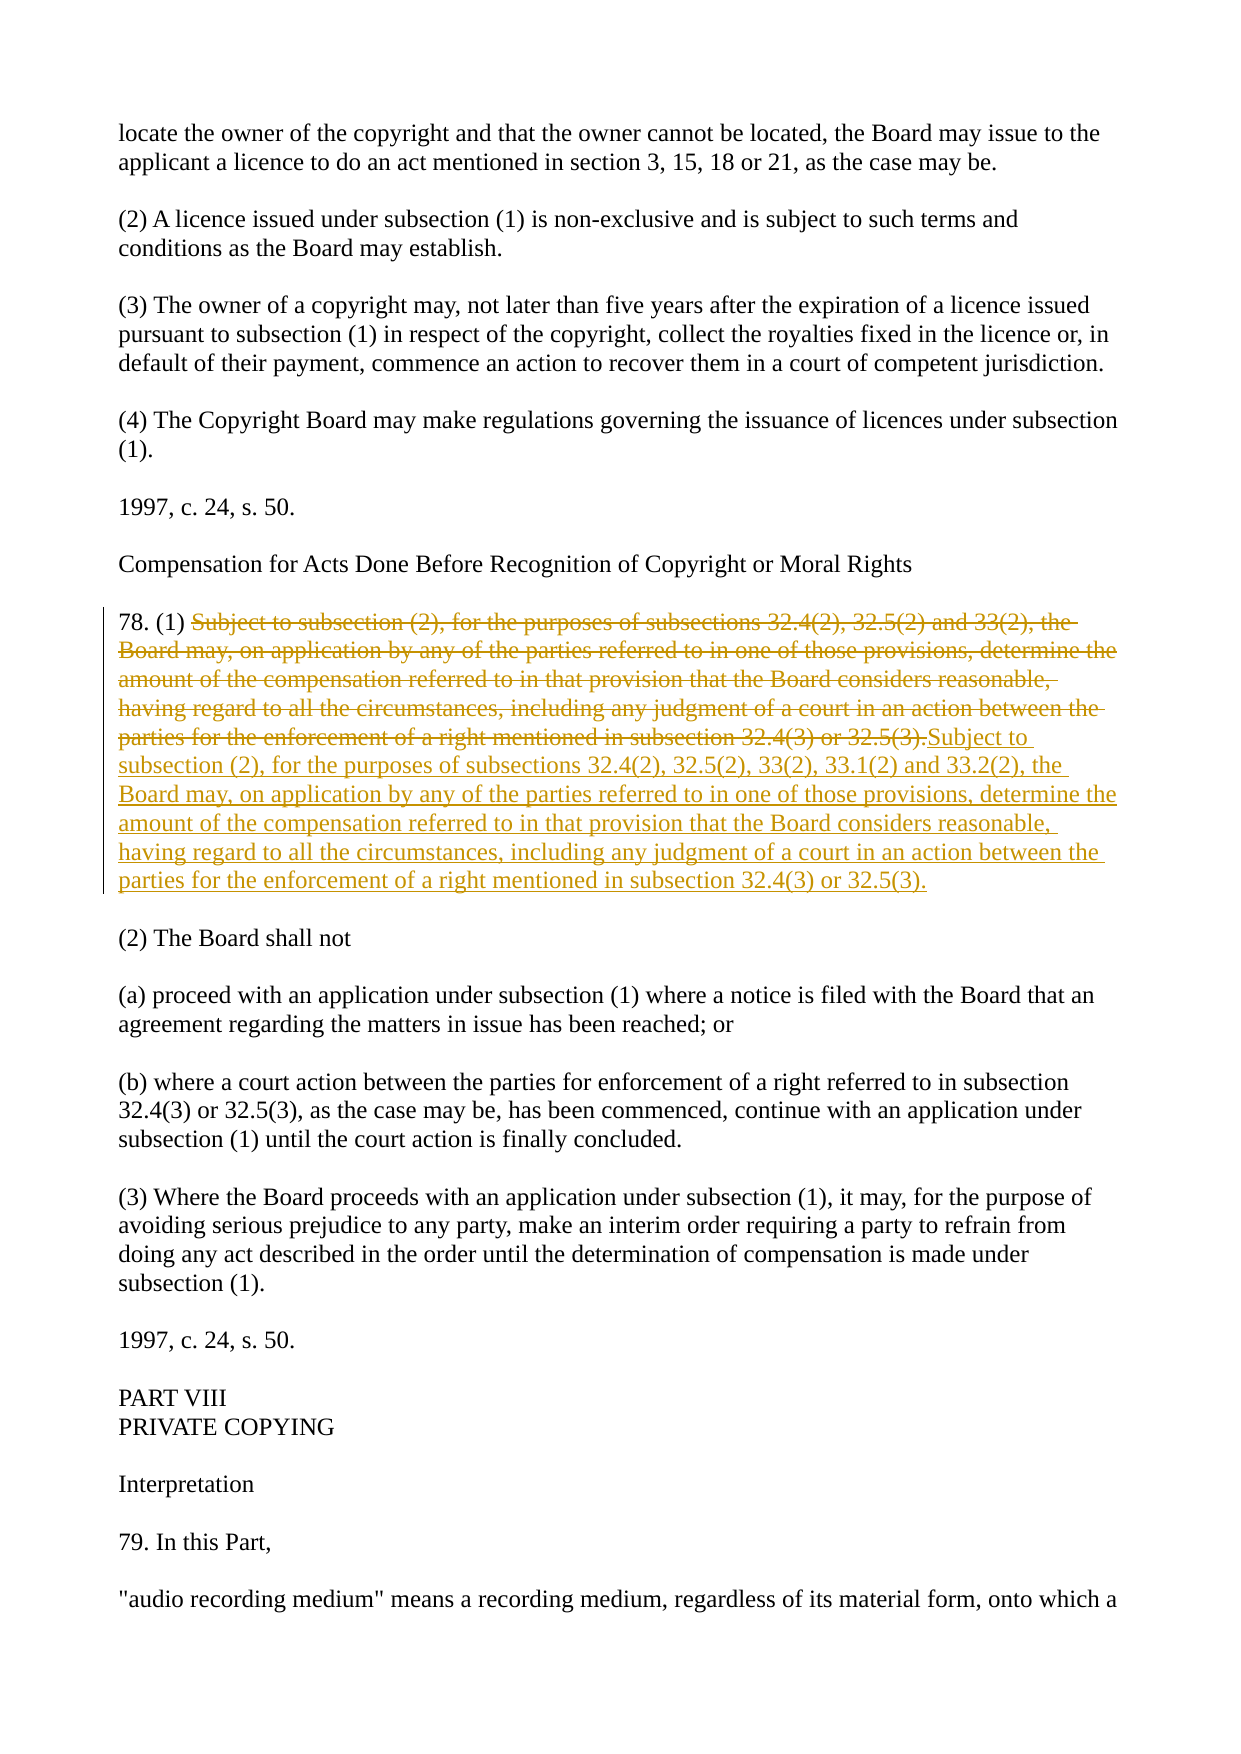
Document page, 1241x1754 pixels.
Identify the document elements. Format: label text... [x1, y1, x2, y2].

text PART VIII [118, 1383, 1122, 1412]
text (3) Where the Board proceeds with an application under subsection (1), it may, for the purpose of avoiding serious prejudice to any party, make an interim order requiring a party to refrain from doing any act described in the order until the determination of compensation is made under subsection (1). [118, 1182, 1122, 1297]
text locate the owner of the copyright and that the owner cannot be located, the Board may issue to the applicant a licence to do an act mentioned in section 3, 15, 18 or 21, as the case may be. [118, 118, 1122, 176]
text (b) where a court action between the parties for enforcement of a right referred to in subsection 32.4(3) or 32.5(3), as the case may be, has been commenced, continue with an application under subsection (1) until the court action is finally concluded. [118, 1067, 1122, 1153]
text PRIVATE COPYING [118, 1412, 1122, 1441]
text (2) The Board shall not [118, 923, 1122, 952]
text (a) proceed with an application under subsection (1) where a notice is filed with the Board that an agreement regarding the matters in issue has been reached; or [118, 981, 1122, 1038]
text 1997, c. 24, s. 50. [118, 1326, 1122, 1354]
text Compensation for Acts Done Before Recognition of Copyright or Moral Rights [118, 549, 1122, 578]
text 79. In this Part, [118, 1527, 1122, 1556]
text Interpretation [118, 1469, 1122, 1498]
text "audio recording medium" means a recording medium, regardless of its material form, onto which a [118, 1584, 1122, 1613]
text (3) The owner of a copyright may, not later than five years after the expiration of a licence issued pursuant to subsection (1) in respect of the copyright, collect the royalties fixed in the licence or, in default of their payment, commence an action to recover them in a court of competent jurisdiction. [118, 291, 1122, 377]
text (4) The Copyright Board may make regulations governing the issuance of licences under subsection (1). [118, 406, 1122, 463]
text (2) A licence issued under subsection (1) is non-exclusive and is subject to such terms and conditions as the Board may establish. [118, 204, 1122, 262]
text 78. (1) Subject to subsection (2), for the purposes of subsections 32.4(2), 32.5(2), 33(2), 33.1(2) and 33.2(2), the Board may, on application by any of the parties referred to in one of those provisions, determine the amount of the compensation referred to in that provision that the Board considers reasonable, having regard to all the circumstances, including any judgment of a court in an action between the parties for the enforcement of a right mentioned in subsection 32.4(3) or 32.5(3). [118, 607, 1122, 894]
text 1997, c. 24, s. 50. [118, 492, 1122, 521]
